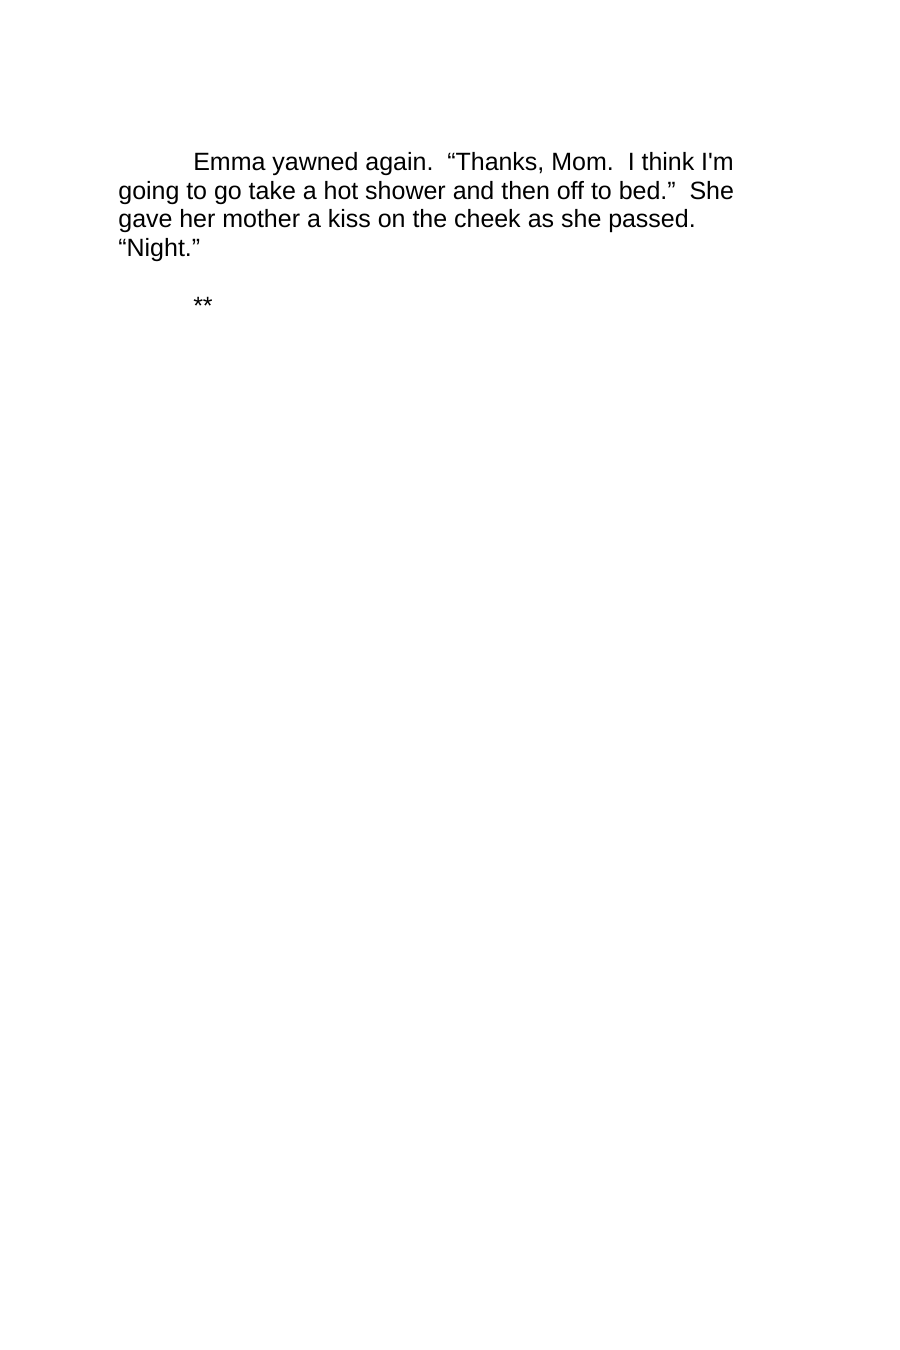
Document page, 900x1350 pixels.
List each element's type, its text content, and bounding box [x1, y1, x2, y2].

text Emma yawned again. “Thanks, Mom. I think I'm going to go take a hot shower and then off to bed.” She gave her mother a kiss on the cheek as she passed. “Night.” [118, 147, 782, 262]
text ** [118, 291, 782, 319]
